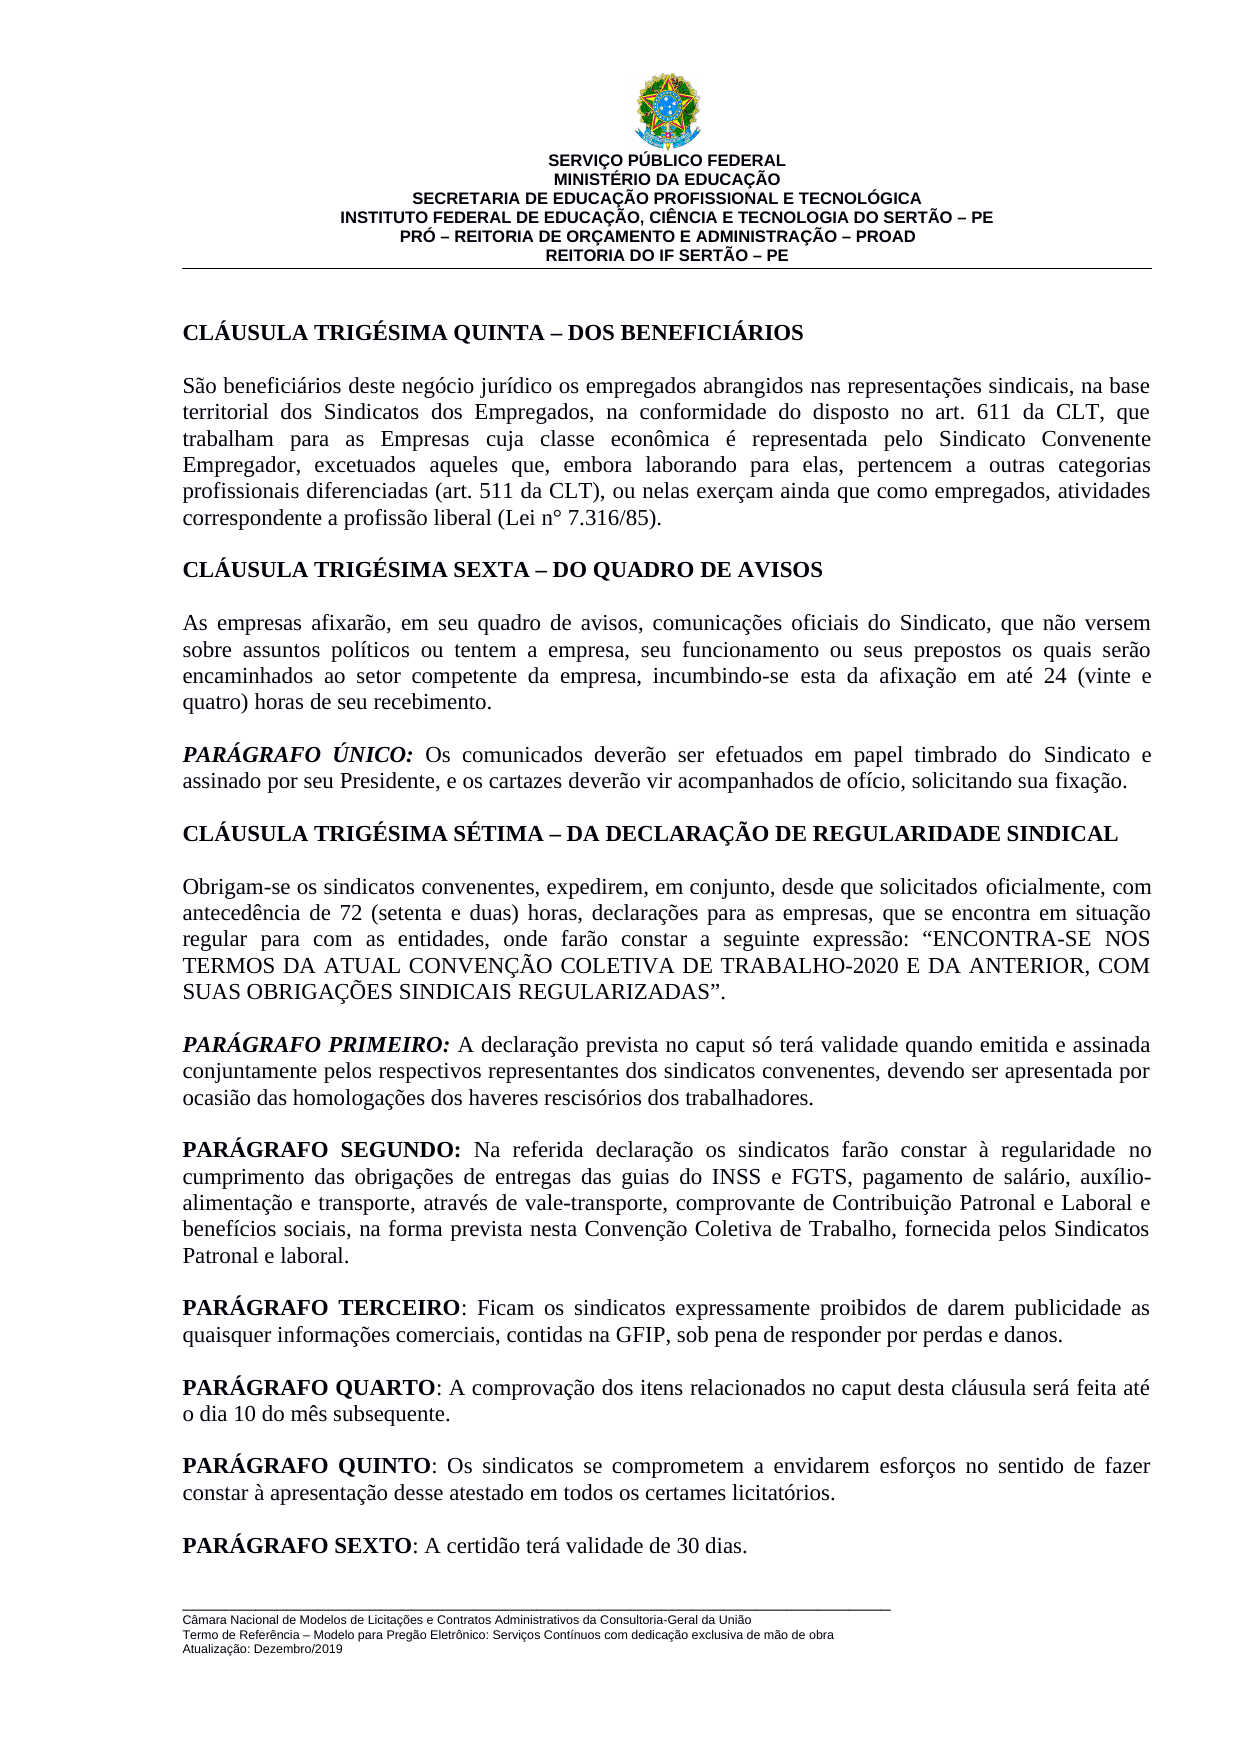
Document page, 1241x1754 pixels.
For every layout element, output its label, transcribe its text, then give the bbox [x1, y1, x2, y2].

text PARÁGRAFO TERCEIRO: Ficam os sindicatos expressamente proibidos de darem publicidade as quaisquer informações comerciais, contidas na GFIP, sob pena de responder por perdas e danos. [182, 1294, 1152, 1347]
text PARÁGRAFO ÚNICO: Os comunicados deverão ser efetuados em papel timbrado do Sindicato e assinado por seu Presidente, e os cartazes deverão vir acompanhados de ofício, solicitando sua fixação. [182, 741, 1152, 794]
text PARÁGRAFO QUARTO: A comprovação dos itens relacionados no caput desta cláusula será feita até o dia 10 do mês subsequente. [182, 1373, 1152, 1426]
text CLÁUSULA TRIGÉSIMA SÉTIMA – DA DECLARAÇÃO DE REGULARIDADE SINDICAL [182, 820, 1152, 846]
text CLÁUSULA TRIGÉSIMA QUINTA – DOS BENEFICIÁRIOS [182, 319, 1152, 346]
text CLÁUSULA TRIGÉSIMA SEXTA – DO QUADRO DE AVISOS [182, 557, 1116, 583]
text As empresas afixarão, em seu quadro de avisos, comunicações oficiais do Sindicato, que não versem sobre assuntos políticos ou tentem a empresa, seu funcionamento ou seus prepostos os quais serão encaminhados ao setor competente da empresa, incumbindo-se esta da afixação em até 24 (vinte e quatro) horas de seu recebimento. [182, 609, 1152, 715]
text São beneficiários deste negócio jurídico os empregados abrangidos nas representações sindicais, na base territorial dos Sindicatos dos Empregados, na conformidade do disposto no art. 611 da CLT, que trabalham para as Empresas cuja classe econômica é representada pelo Sindicato Convenente Empregador, excetuados aqueles que, embora laborando para elas, pertencem a outras categorias profissionais diferenciadas (art. 511 da CLT), ou nelas exerçam ainda que como empregados, atividades correspondente a profissão liberal (Lei n° 7.316/85). [182, 372, 1152, 530]
text PARÁGRAFO PRIMEIRO: A declaração prevista no caput só terá validade quando emitida e assinada conjuntamente pelos respectivos representantes dos sindicatos convenentes, devendo ser apresentada por ocasião das homologações dos haveres rescisórios dos trabalhadores. [182, 1031, 1152, 1110]
text Obrigam-se os sindicatos convenentes, expedirem, em conjunto, desde que solicitados oficialmente, com antecedência de 72 (setenta e duas) horas, declarações para as empresas, que se encontra em situação regular para com as entidades, onde farão constar a seguinte expressão: “ENCONTRA-SE NOS TERMOS DA ATUAL CONVENÇÃO COLETIVA DE TRABALHO-2020 E DA ANTERIOR, COM SUAS OBRIGAÇÕES SINDICAIS REGULARIZADAS”. [182, 873, 1152, 1004]
text PARÁGRAFO QUINTO: Os sindicatos se comprometem a envidarem esforços no sentido de fazer constar à apresentação desse atestado em todos os certames licitatórios. [182, 1453, 1152, 1505]
text PARÁGRAFO SEGUNDO: Na referida declaração os sindicatos farão constar à regularidade no cumprimento das obrigações de entregas das guias do INSS e FGTS, pagamento de salário, auxílio-alimentação e transporte, através de vale-transporte, comprovante de Contribuição Patronal e Laboral e benefícios sociais, na forma prevista nesta Convenção Coletiva de Trabalho, fornecida pelos Sindicatos Patronal e laboral. [182, 1136, 1152, 1268]
text PARÁGRAFO SEXTO: A certidão terá validade de 30 dias. [182, 1532, 1152, 1558]
